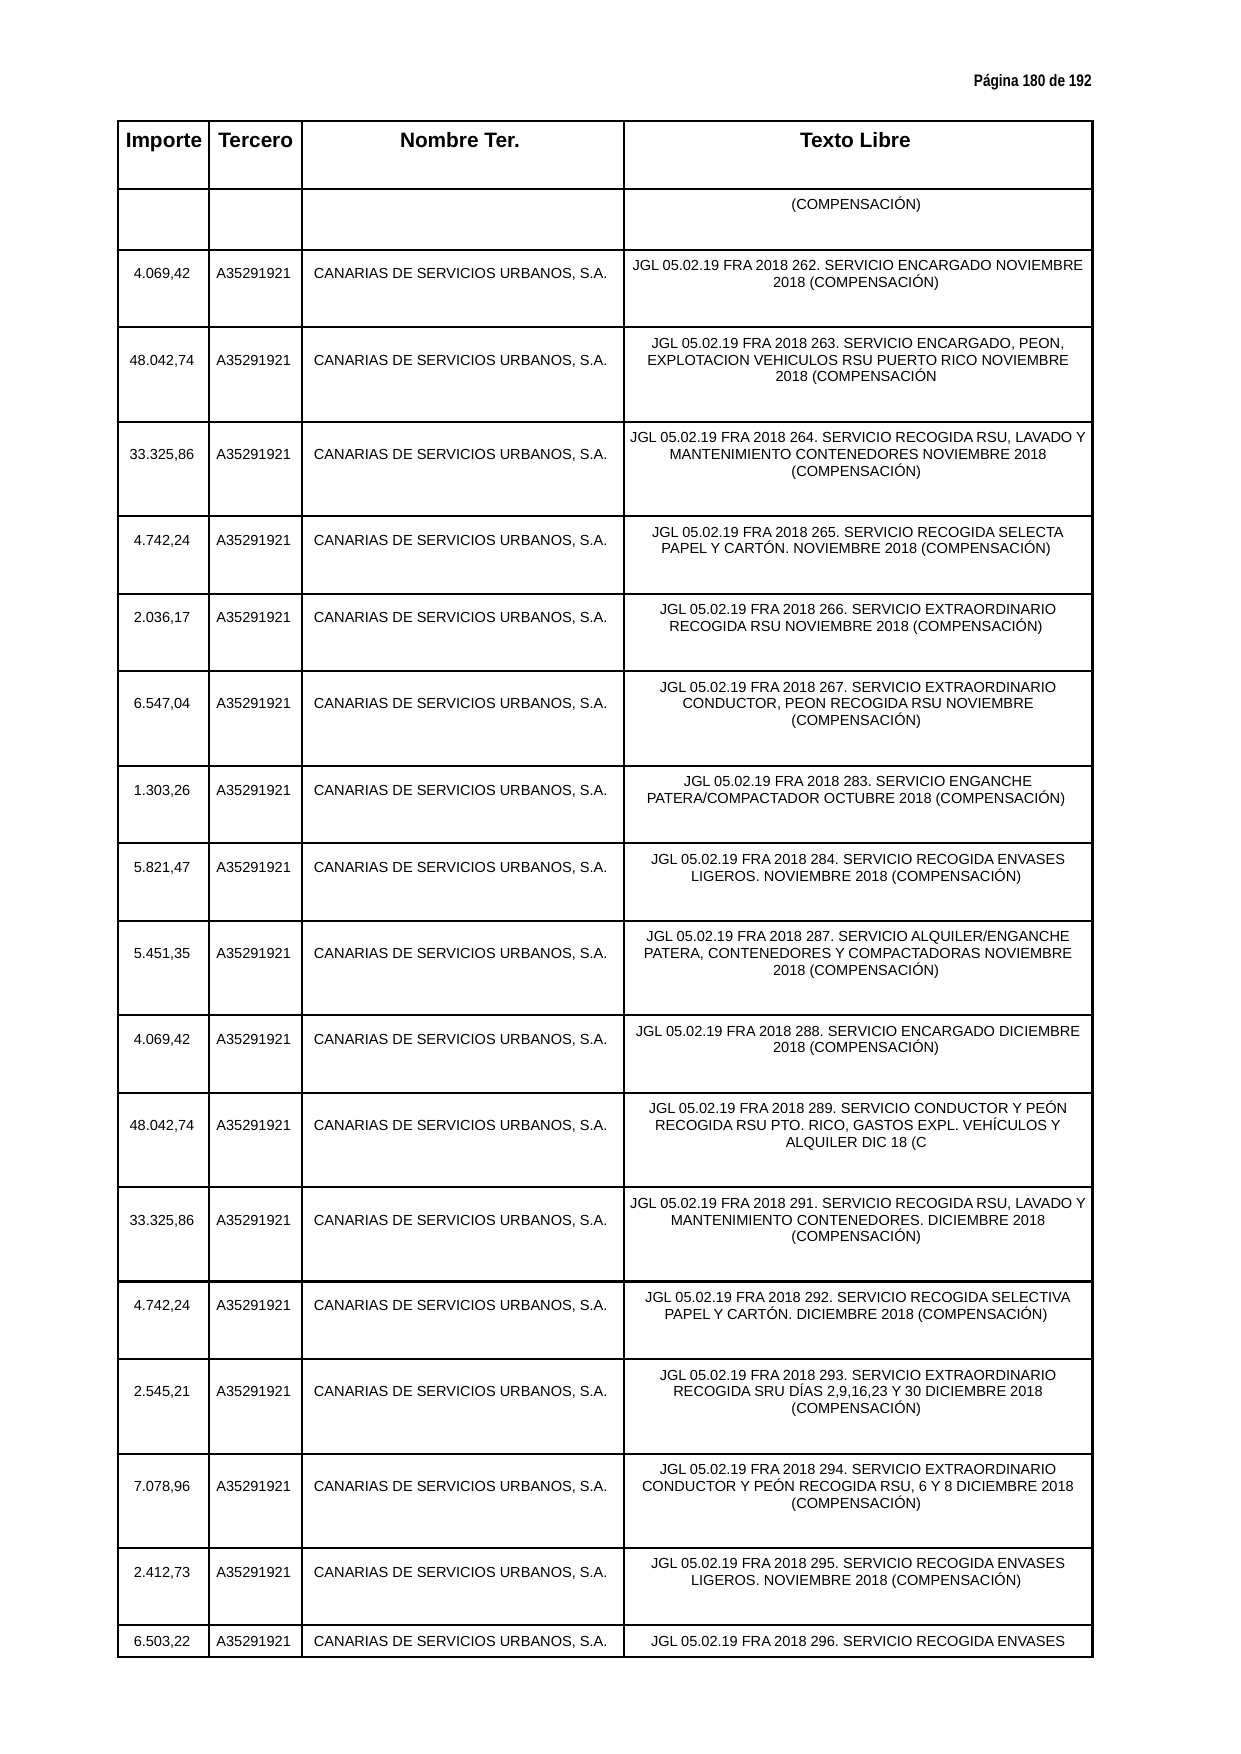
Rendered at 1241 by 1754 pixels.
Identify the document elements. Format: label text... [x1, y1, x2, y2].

table_cell CANARIAS DE SERVICIOS URBANOS, S.A. [303, 844, 623, 920]
table_cell 4.069,42 [119, 1016, 208, 1092]
table_cell CANARIAS DE SERVICIOS URBANOS, S.A. [303, 1360, 623, 1452]
table_cell JGL 05.02.19 FRA 2018 263. SERVICIO ENCARGADO, PEON, EXPLOTACION VEHICULOS RSU PUERTO RICO NOVIEMBRE 2018 (COMPENSACIÓN [625, 328, 1091, 421]
table_cell CANARIAS DE SERVICIOS URBANOS, S.A. [303, 1549, 623, 1624]
table_cell 2.545,21 [119, 1360, 208, 1452]
table_cell CANARIAS DE SERVICIOS URBANOS, S.A. [303, 672, 623, 764]
table_cell CANARIAS DE SERVICIOS URBANOS, S.A. [303, 1094, 623, 1186]
table_cell A35291921 [210, 1549, 301, 1624]
table_cell 6.503,22 [119, 1626, 208, 1656]
table_cell JGL 05.02.19 FRA 2018 292. SERVICIO RECOGIDA SELECTIVA PAPEL Y CARTÓN. DICIEMBRE 2018 (COMPENSACIÓN) [625, 1283, 1091, 1358]
table_cell 5.451,35 [119, 922, 208, 1014]
table_header Tercero [210, 122, 301, 188]
table_cell A35291921 [210, 1283, 301, 1358]
table_cell 4.069,42 [119, 251, 208, 326]
table_cell CANARIAS DE SERVICIOS URBANOS, S.A. [303, 1455, 623, 1547]
table_cell JGL 05.02.19 FRA 2018 265. SERVICIO RECOGIDA SELECTA PAPEL Y CARTÓN. NOVIEMBRE 2018 (COMPENSACIÓN) [625, 517, 1091, 592]
table_cell CANARIAS DE SERVICIOS URBANOS, S.A. [303, 328, 623, 421]
table_cell A35291921 [210, 767, 301, 842]
table_cell 7.078,96 [119, 1455, 208, 1547]
table_cell (COMPENSACIÓN) [625, 190, 1091, 248]
table_cell 48.042,74 [119, 1094, 208, 1186]
table_cell A35291921 [210, 1626, 301, 1656]
table_cell A35291921 [210, 1094, 301, 1186]
table_cell JGL 05.02.19 FRA 2018 262. SERVICIO ENCARGADO NOVIEMBRE 2018 (COMPENSACIÓN) [625, 251, 1091, 326]
table_cell A35291921 [210, 1455, 301, 1547]
table_cell JGL 05.02.19 FRA 2018 266. SERVICIO EXTRAORDINARIO RECOGIDA RSU NOVIEMBRE 2018 (COMPENSACIÓN) [625, 595, 1091, 670]
table_header Texto Libre [625, 122, 1091, 188]
table_cell JGL 05.02.19 FRA 2018 288. SERVICIO ENCARGADO DICIEMBRE 2018 (COMPENSACIÓN) [625, 1016, 1091, 1092]
table_cell CANARIAS DE SERVICIOS URBANOS, S.A. [303, 1283, 623, 1358]
table_cell JGL 05.02.19 FRA 2018 293. SERVICIO EXTRAORDINARIO RECOGIDA SRU DÍAS 2,9,16,23 Y 30 DICIEMBRE 2018 (COMPENSACIÓN) [625, 1360, 1091, 1452]
table_cell A35291921 [210, 595, 301, 670]
table_cell A35291921 [210, 844, 301, 920]
table_cell 33.325,86 [119, 423, 208, 515]
table_cell A35291921 [210, 1360, 301, 1452]
table_cell CANARIAS DE SERVICIOS URBANOS, S.A. [303, 1626, 623, 1656]
table_cell [210, 190, 301, 248]
table_cell JGL 05.02.19 FRA 2018 296. SERVICIO RECOGIDA ENVASES [625, 1626, 1091, 1656]
table_cell A35291921 [210, 922, 301, 1014]
table_cell [303, 190, 623, 248]
table_cell CANARIAS DE SERVICIOS URBANOS, S.A. [303, 767, 623, 842]
table_cell JGL 05.02.19 FRA 2018 267. SERVICIO EXTRAORDINARIO CONDUCTOR, PEON RECOGIDA RSU NOVIEMBRE (COMPENSACIÓN) [625, 672, 1091, 764]
table_cell JGL 05.02.19 FRA 2018 289. SERVICIO CONDUCTOR Y PEÓN RECOGIDA RSU PTO. RICO, GASTOS EXPL. VEHÍCULOS Y ALQUILER DIC 18 (C [625, 1094, 1091, 1186]
table_cell JGL 05.02.19 FRA 2018 287. SERVICIO ALQUILER/ENGANCHE PATERA, CONTENEDORES Y COMPACTADORAS NOVIEMBRE 2018 (COMPENSACIÓN) [625, 922, 1091, 1014]
table_cell CANARIAS DE SERVICIOS URBANOS, S.A. [303, 922, 623, 1014]
table_cell JGL 05.02.19 FRA 2018 284. SERVICIO RECOGIDA ENVASES LIGEROS. NOVIEMBRE 2018 (COMPENSACIÓN) [625, 844, 1091, 920]
table_cell A35291921 [210, 672, 301, 764]
table_cell 48.042,74 [119, 328, 208, 421]
table_cell JGL 05.02.19 FRA 2018 264. SERVICIO RECOGIDA RSU, LAVADO Y MANTENIMIENTO CONTENEDORES NOVIEMBRE 2018 (COMPENSACIÓN) [625, 423, 1091, 515]
table_cell 2.036,17 [119, 595, 208, 670]
table_header Importe [119, 122, 208, 188]
table_cell CANARIAS DE SERVICIOS URBANOS, S.A. [303, 1016, 623, 1092]
table_cell CANARIAS DE SERVICIOS URBANOS, S.A. [303, 1188, 623, 1280]
table_cell CANARIAS DE SERVICIOS URBANOS, S.A. [303, 517, 623, 592]
table_cell CANARIAS DE SERVICIOS URBANOS, S.A. [303, 423, 623, 515]
table_header Nombre Ter. [303, 122, 623, 188]
table_cell A35291921 [210, 1016, 301, 1092]
table_cell A35291921 [210, 517, 301, 592]
table_cell JGL 05.02.19 FRA 2018 294. SERVICIO EXTRAORDINARIO CONDUCTOR Y PEÓN RECOGIDA RSU, 6 Y 8 DICIEMBRE 2018 (COMPENSACIÓN) [625, 1455, 1091, 1547]
table_cell JGL 05.02.19 FRA 2018 295. SERVICIO RECOGIDA ENVASES LIGEROS. NOVIEMBRE 2018 (COMPENSACIÓN) [625, 1549, 1091, 1624]
table_cell A35291921 [210, 1188, 301, 1280]
table_cell CANARIAS DE SERVICIOS URBANOS, S.A. [303, 251, 623, 326]
table_cell CANARIAS DE SERVICIOS URBANOS, S.A. [303, 595, 623, 670]
table_cell [119, 190, 208, 248]
table_cell 4.742,24 [119, 1283, 208, 1358]
table_cell JGL 05.02.19 FRA 2018 291. SERVICIO RECOGIDA RSU, LAVADO Y MANTENIMIENTO CONTENEDORES. DICIEMBRE 2018 (COMPENSACIÓN) [625, 1188, 1091, 1280]
table_cell 1.303,26 [119, 767, 208, 842]
table_cell JGL 05.02.19 FRA 2018 283. SERVICIO ENGANCHE PATERA/COMPACTADOR OCTUBRE 2018 (COMPENSACIÓN) [625, 767, 1091, 842]
table_cell A35291921 [210, 328, 301, 421]
table_cell A35291921 [210, 423, 301, 515]
table_cell 6.547,04 [119, 672, 208, 764]
table_cell 2.412,73 [119, 1549, 208, 1624]
table_cell 5.821,47 [119, 844, 208, 920]
table_cell A35291921 [210, 251, 301, 326]
table_cell 33.325,86 [119, 1188, 208, 1280]
table_cell 4.742,24 [119, 517, 208, 592]
